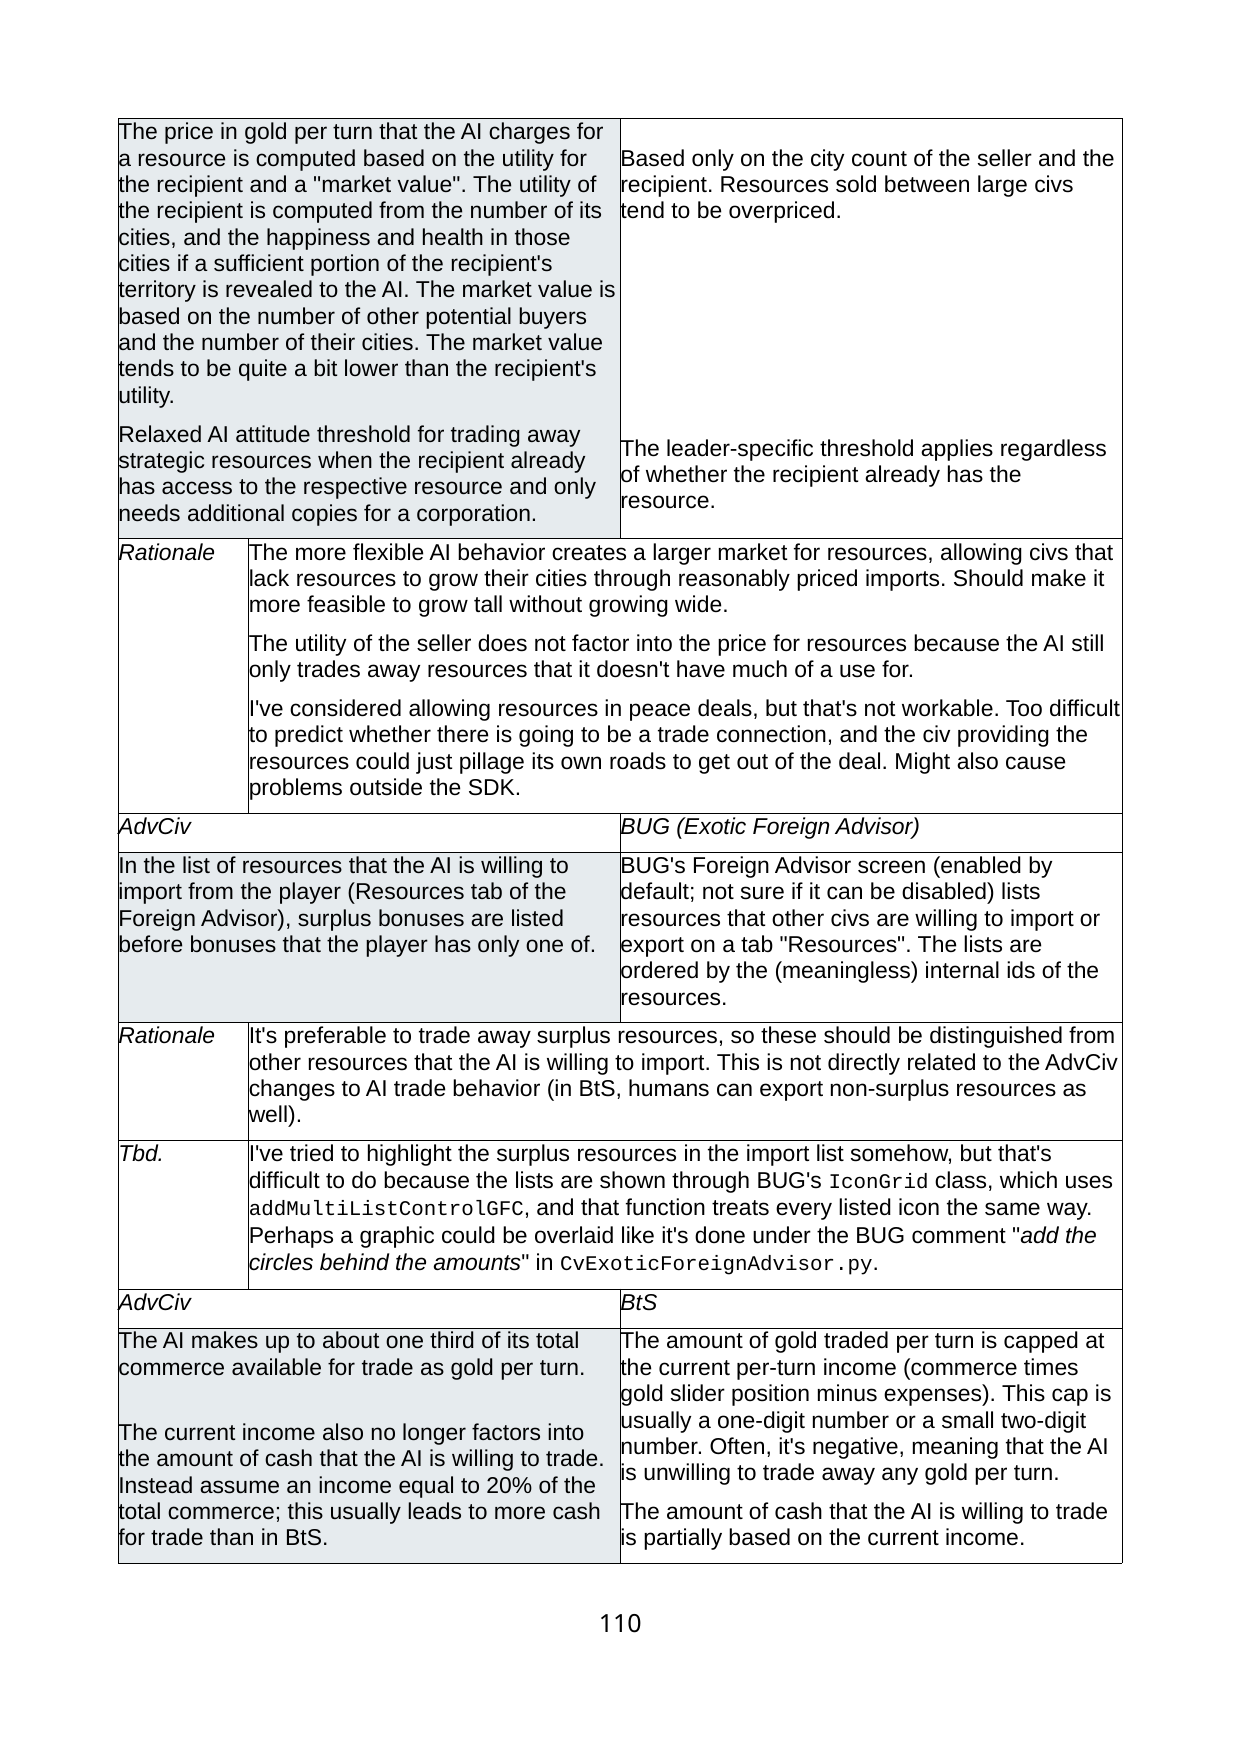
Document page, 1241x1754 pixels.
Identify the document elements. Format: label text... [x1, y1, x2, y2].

table_cell AdvCiv [119, 814, 620, 852]
table_cell In the list of resources that the AI is willing to import from the player (Resources tab of the Foreign Advisor), surplus bonuses are listed before bonuses that the player has only one of. [119, 853, 620, 1022]
table_cell AdvCiv [119, 1290, 620, 1327]
table_cell Tbd. [119, 1141, 248, 1288]
table_cell BtS [621, 1290, 1122, 1327]
table_cell The more flexible AI behavior creates a larger market for resources, allowing civs that lack resources to grow their cities through reasonably priced imports. Should make it more feasible to grow tall without growing wide. The utility of the seller does not factor into the price for resources because the AI still only trades away resources that it doesn't have much of a use for. I've considered allowing resources in peace deals, but that's not workable. Too difficult to predict whether there is going to be a trade connection, and the civ providing the resources could just pillage its own roads to get out of the deal. Might also cause problems outside the SDK. [249, 539, 1122, 813]
table_cell Based only on the city count of the seller and the recipient. Resources sold between large civs tend to be overpriced. The leader-specific threshold applies regardless of whether the recipient already has the resource. [621, 119, 1122, 538]
table_cell Rationale [119, 539, 248, 813]
table_cell I've tried to highlight the surplus resources in the import list somehow, but that's difficult to do because the lists are shown through BUG's IconGrid class, which uses addMultiListControlGFC, and that function treats every listed icon the same way. Perhaps a graphic could be overlaid like it's done under the BUG comment "add the circles behind the amounts" in CvExoticForeignAdvisor.py. [249, 1141, 1122, 1288]
table_cell BUG (Exotic Foreign Advisor) [621, 814, 1122, 852]
table_cell The AI makes up to about one third of its total commerce available for trade as gold per turn. The current income also no longer factors into the amount of cash that the AI is willing to trade. Instead assume an income equal to 20% of the total commerce; this usually leads to more cash for trade than in BtS. [119, 1329, 620, 1563]
table_cell The price in gold per turn that the AI charges for a resource is computed based on the utility for the recipient and a "market value". The utility of the recipient is computed from the number of its cities, and the happiness and health in those cities if a sufficient portion of the recipient's territory is revealed to the AI. The market value is based on the number of other potential buyers and the number of their cities. The market value tends to be quite a bit lower than the recipient's utility. Relaxed AI attitude threshold for trading away strategic resources when the recipient already has access to the respective resource and only needs additional copies for a corporation. [119, 119, 620, 538]
table_cell The amount of gold traded per turn is capped at the current per-turn income (commerce times gold slider position minus expenses). This cap is usually a one-digit number or a small two-digit number. Often, it's negative, meaning that the AI is unwilling to trade away any gold per turn. The amount of cash that the AI is willing to trade is partially based on the current income. [621, 1329, 1122, 1563]
table_cell BUG's Foreign Advisor screen (enabled by default; not sure if it can be disabled) lists resources that other civs are willing to import or export on a tab "Resources". The lists are ordered by the (meaningless) internal ids of the resources. [621, 853, 1122, 1022]
table_cell Rationale [119, 1023, 248, 1140]
table_cell It's preferable to trade away surplus resources, so these should be distinguished from other resources that the AI is willing to import. This is not directly related to the AdvCiv changes to AI trade behavior (in BtS, humans can export non-surplus resources as well). [249, 1023, 1122, 1140]
